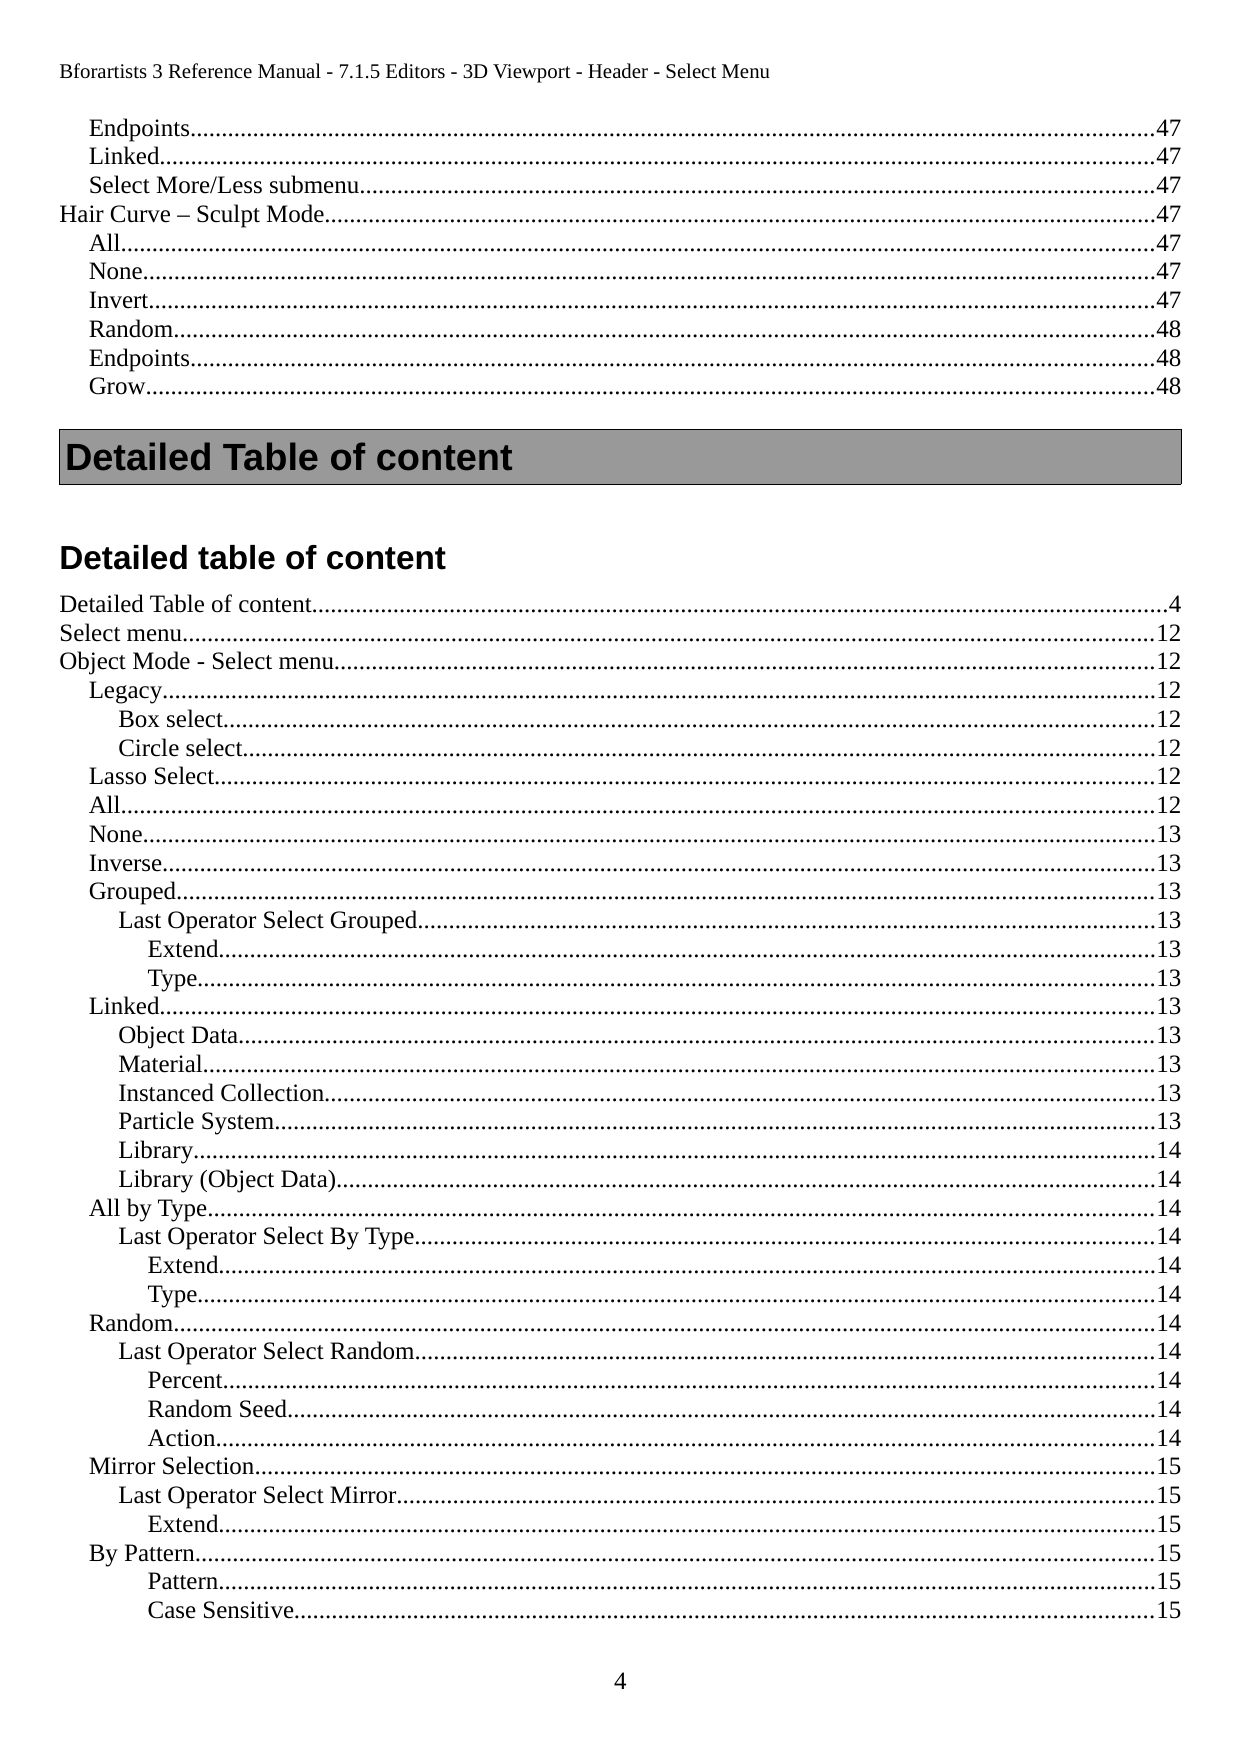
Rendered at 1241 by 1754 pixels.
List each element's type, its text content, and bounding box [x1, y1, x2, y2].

text Circle select 12 [118, 733, 1181, 761]
text Action 14 [147, 1423, 1181, 1451]
text Type 14 [147, 1279, 1181, 1308]
text Endpoints 47 [88, 113, 1181, 141]
text Last Operator Select Mirror 15 [118, 1480, 1181, 1509]
text Random Seed 14 [147, 1394, 1181, 1423]
text Select More/Less submenu 47 [88, 170, 1181, 199]
text Box select 12 [118, 704, 1181, 733]
text Last Operator Select Grouped 13 [118, 905, 1181, 934]
text Last Operator Select Random 14 [118, 1336, 1181, 1365]
text Extend 14 [147, 1250, 1181, 1279]
text Select menu 12 [59, 618, 1181, 646]
text Last Operator Select By Type 14 [118, 1221, 1181, 1250]
text None 47 [88, 256, 1181, 285]
text Detailed Table of content 4 [59, 589, 1181, 618]
text Random 14 [88, 1308, 1181, 1336]
subtitle Detailed table of content [59, 538, 1181, 576]
table_header Detailed Table of content [60, 430, 1181, 484]
text Linked 13 [88, 991, 1181, 1020]
text Material 13 [118, 1049, 1181, 1078]
text Grouped 13 [88, 876, 1181, 905]
text Grow 48 [88, 371, 1181, 400]
text Type 13 [147, 963, 1181, 991]
text Particle System 13 [118, 1106, 1181, 1135]
text Object Data 13 [118, 1020, 1181, 1049]
text Endpoints 48 [88, 343, 1181, 371]
text Hair Curve – Sculpt Mode 47 [59, 199, 1181, 228]
text Extend 13 [147, 934, 1181, 963]
text Instanced Collection 13 [118, 1078, 1181, 1106]
text Mirror Selection 15 [88, 1451, 1181, 1480]
text Legacy 12 [88, 675, 1181, 704]
text Invert 47 [88, 285, 1181, 314]
text Library 14 [118, 1135, 1181, 1164]
text Inverse 13 [88, 848, 1181, 876]
text Linked 47 [88, 141, 1181, 170]
text Lasso Select 12 [88, 761, 1181, 790]
text Pattern 15 [147, 1566, 1181, 1595]
text Library (Object Data) 14 [118, 1164, 1181, 1193]
text Percent 14 [147, 1365, 1181, 1394]
text Extend 15 [147, 1509, 1181, 1538]
text Object Mode - Select menu 12 [59, 646, 1181, 675]
text All by Type 14 [88, 1193, 1181, 1221]
text All 47 [88, 228, 1181, 256]
text Case Sensitive 15 [147, 1595, 1181, 1624]
text By Pattern 15 [88, 1538, 1181, 1566]
text None 13 [88, 819, 1181, 848]
text Random 48 [88, 314, 1181, 343]
text All 12 [88, 790, 1181, 819]
